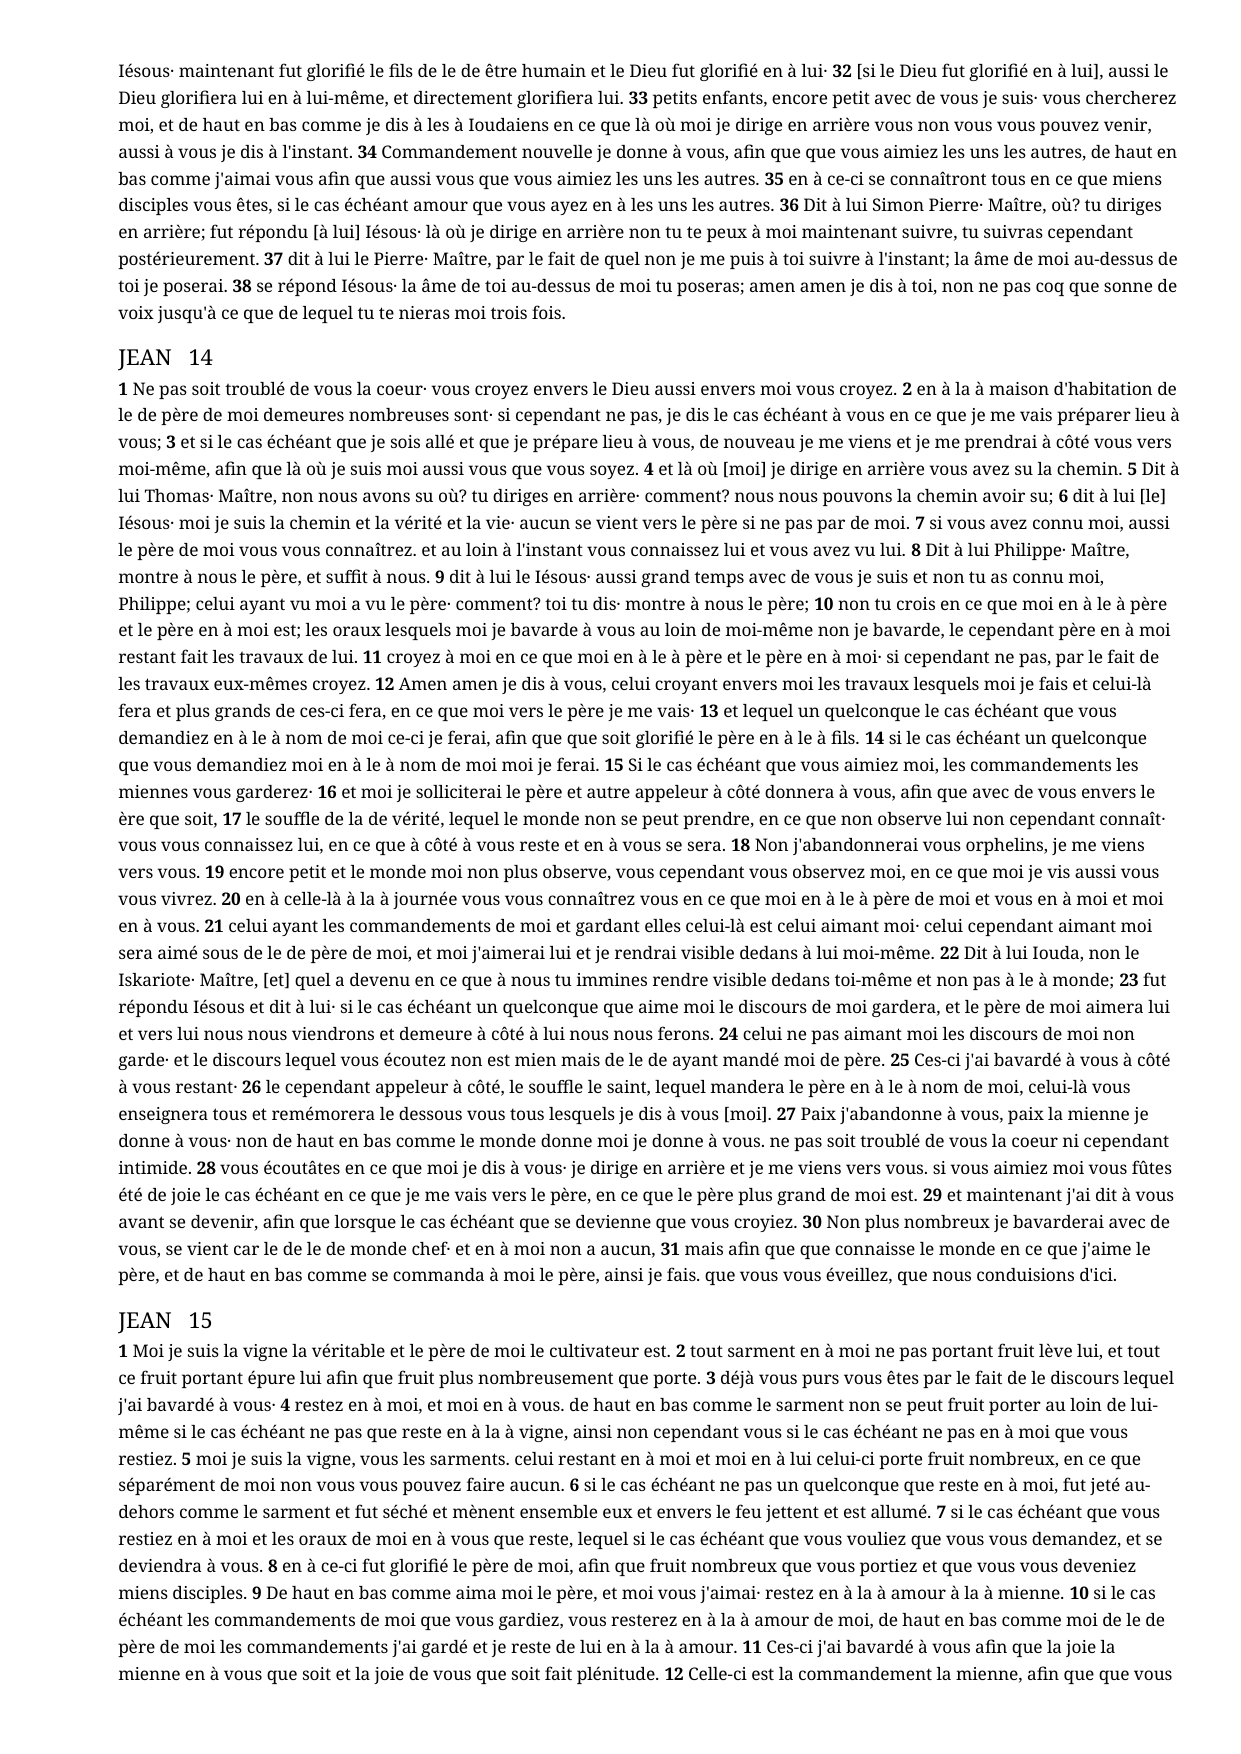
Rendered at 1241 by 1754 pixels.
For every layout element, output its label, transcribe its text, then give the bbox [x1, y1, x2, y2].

text Iésous· maintenant fut glorifié le fils de le de être humain et le Dieu fut glorifié en à lui· 32 [si le Dieu fut glorifié en à lui], aussi le Dieu glorifiera lui en à lui-même, et directement glorifiera lui. 33 petits enfants, encore petit avec de vous je suis· vous chercherez moi, et de haut en bas comme je dis à les à Ioudaiens en ce que là où moi je dirige en arrière vous non vous vous pouvez venir, aussi à vous je dis à l'instant. 34 Commandement nouvelle je donne à vous, afin que que vous aimiez les uns les autres, de haut en bas comme j'aimai vous afin que aussi vous que vous aimiez les uns les autres. 35 en à ce-ci se connaîtront tous en ce que miens disciples vous êtes, si le cas échéant amour que vous ayez en à les uns les autres. 36 Dit à lui Simon Pierre· Maître, où? tu diriges en arrière; fut répondu [à lui] Iésous· là où je dirige en arrière non tu te peux à moi maintenant suivre, tu suivras cependant postérieurement. 37 dit à lui le Pierre· Maître, par le fait de quel non je me puis à toi suivre à l'instant; la âme de moi au-dessus de toi je poserai. 38 se répond Iésous· la âme de toi au-dessus de moi tu poseras; amen amen je dis à toi, non ne pas coq que sonne de voix jusqu'à ce que de lequel tu te nieras moi trois fois. [118, 59, 1181, 324]
text 1 Moi je suis la vigne la véritable et le père de moi le cultivateur est. 2 tout sarment en à moi ne pas portant fruit lève lui, et tout ce fruit portant épure lui afin que fruit plus nombreusement que porte. 3 déjà vous purs vous êtes par le fait de le discours lequel j'ai bavardé à vous· 4 restez en à moi, et moi en à vous. de haut en bas comme le sarment non se peut fruit porter au loin de lui-même si le cas échéant ne pas que reste en à la à vigne, ainsi non cependant vous si le cas échéant ne pas en à moi que vous restiez. 5 moi je suis la vigne, vous les sarments. celui restant en à moi et moi en à lui celui-ci porte fruit nombreux, en ce que séparément de moi non vous vous pouvez faire aucun. 6 si le cas échéant ne pas un quelconque que reste en à moi, fut jeté au-dehors comme le sarment et fut séché et mènent ensemble eux et envers le feu jettent et est allumé. 7 si le cas échéant que vous restiez en à moi et les oraux de moi en à vous que reste, lequel si le cas échéant que vous vouliez que vous vous demandez, et se deviendra à vous. 8 en à ce-ci fut glorifié le père de moi, afin que fruit nombreux que vous portiez et que vous vous deveniez miens disciples. 9 De haut en bas comme aima moi le père, et moi vous j'aimai· restez en à la à amour à la à mienne. 10 si le cas échéant les commandements de moi que vous gardiez, vous resterez en à la à amour de moi, de haut en bas comme moi de le de père de moi les commandements j'ai gardé et je reste de lui en à la à amour. 11 Ces-ci j'ai bavardé à vous afin que la joie la mienne en à vous que soit et la joie de vous que soit fait plénitude. 12 Celle-ci est la commandement la mienne, afin que que vous [118, 1339, 1181, 1685]
text JEAN 14 [118, 342, 1181, 372]
text JEAN 15 [118, 1305, 1181, 1335]
text 1 Ne pas soit troublé de vous la coeur· vous croyez envers le Dieu aussi envers moi vous croyez. 2 en à la à maison d'habitation de le de père de moi demeures nombreuses sont· si cependant ne pas, je dis le cas échéant à vous en ce que je me vais préparer lieu à vous; 3 et si le cas échéant que je sois allé et que je prépare lieu à vous, de nouveau je me viens et je me prendrai à côté vous vers moi-même, afin que là où je suis moi aussi vous que vous soyez. 4 et là où [moi] je dirige en arrière vous avez su la chemin. 5 Dit à lui Thomas· Maître, non nous avons su où? tu diriges en arrière· comment? nous nous pouvons la chemin avoir su; 6 dit à lui [le] Iésous· moi je suis la chemin et la vérité et la vie· aucun se vient vers le père si ne pas par de moi. 7 si vous avez connu moi, aussi le père de moi vous vous connaîtrez. et au loin à l'instant vous connaissez lui et vous avez vu lui. 8 Dit à lui Philippe· Maître, montre à nous le père, et suffit à nous. 9 dit à lui le Iésous· aussi grand temps avec de vous je suis et non tu as connu moi, Philippe; celui ayant vu moi a vu le père· comment? toi tu dis· montre à nous le père; 10 non tu crois en ce que moi en à le à père et le père en à moi est; les oraux lesquels moi je bavarde à vous au loin de moi-même non je bavarde, le cependant père en à moi restant fait les travaux de lui. 11 croyez à moi en ce que moi en à le à père et le père en à moi· si cependant ne pas, par le fait de les travaux eux-mêmes croyez. 12 Amen amen je dis à vous, celui croyant envers moi les travaux lesquels moi je fais et celui-là fera et plus grands de ces-ci fera, en ce que moi vers le père je me vais· 13 et lequel un quelconque le cas échéant que vous demandiez en à le à nom de moi ce-ci je ferai, afin que que soit glorifié le père en à le à fils. 14 si le cas échéant un quelconque que vous demandiez moi en à le à nom de moi moi je ferai. 15 Si le cas échéant que vous aimiez moi, les commandements les miennes vous garderez· 16 et moi je solliciterai le père et autre appeleur à côté donnera à vous, afin que avec de vous envers le ère que soit, 17 le souffle de la de vérité, lequel le monde non se peut prendre, en ce que non observe lui non cependant connaît· vous vous connaissez lui, en ce que à côté à vous reste et en à vous se sera. 18 Non j'abandonnerai vous orphelins, je me viens vers vous. 19 encore petit et le monde moi non plus observe, vous cependant vous observez moi, en ce que moi je vis aussi vous vous vivrez. 20 en à celle-là à la à journée vous vous connaîtrez vous en ce que moi en à le à père de moi et vous en à moi et moi en à vous. 21 celui ayant les commandements de moi et gardant elles celui-là est celui aimant moi· celui cependant aimant moi sera aimé sous de le de père de moi, et moi j'aimerai lui et je rendrai visible dedans à lui moi-même. 22 Dit à lui Iouda, non le Iskariote· Maître, [et] quel a devenu en ce que à nous tu immines rendre visible dedans toi-même et non pas à le à monde; 23 fut répondu Iésous et dit à lui· si le cas échéant un quelconque que aime moi le discours de moi gardera, et le père de moi aimera lui et vers lui nous nous viendrons et demeure à côté à lui nous nous ferons. 24 celui ne pas aimant moi les discours de moi non garde· et le discours lequel vous écoutez non est mien mais de le de ayant mandé moi de père. 25 Ces-ci j'ai bavardé à vous à côté à vous restant· 26 le cependant appeleur à côté, le souffle le saint, lequel mandera le père en à le à nom de moi, celui-là vous enseignera tous et remémorera le dessous vous tous lesquels je dis à vous [moi]. 27 Paix j'abandonne à vous, paix la mienne je donne à vous· non de haut en bas comme le monde donne moi je donne à vous. ne pas soit troublé de vous la coeur ni cependant intimide. 28 vous écoutâtes en ce que moi je dis à vous· je dirige en arrière et je me viens vers vous. si vous aimiez moi vous fûtes été de joie le cas échéant en ce que je me vais vers le père, en ce que le père plus grand de moi est. 29 et maintenant j'ai dit à vous avant se devenir, afin que lorsque le cas échéant que se devienne que vous croyiez. 30 Non plus nombreux je bavarderai avec de vous, se vient car le de le de monde chef· et en à moi non a aucun, 31 mais afin que que connaisse le monde en ce que j'aime le père, et de haut en bas comme se commanda à moi le père, ainsi je fais. que vous vous éveillez, que nous conduisions d'ici. [118, 377, 1181, 1287]
